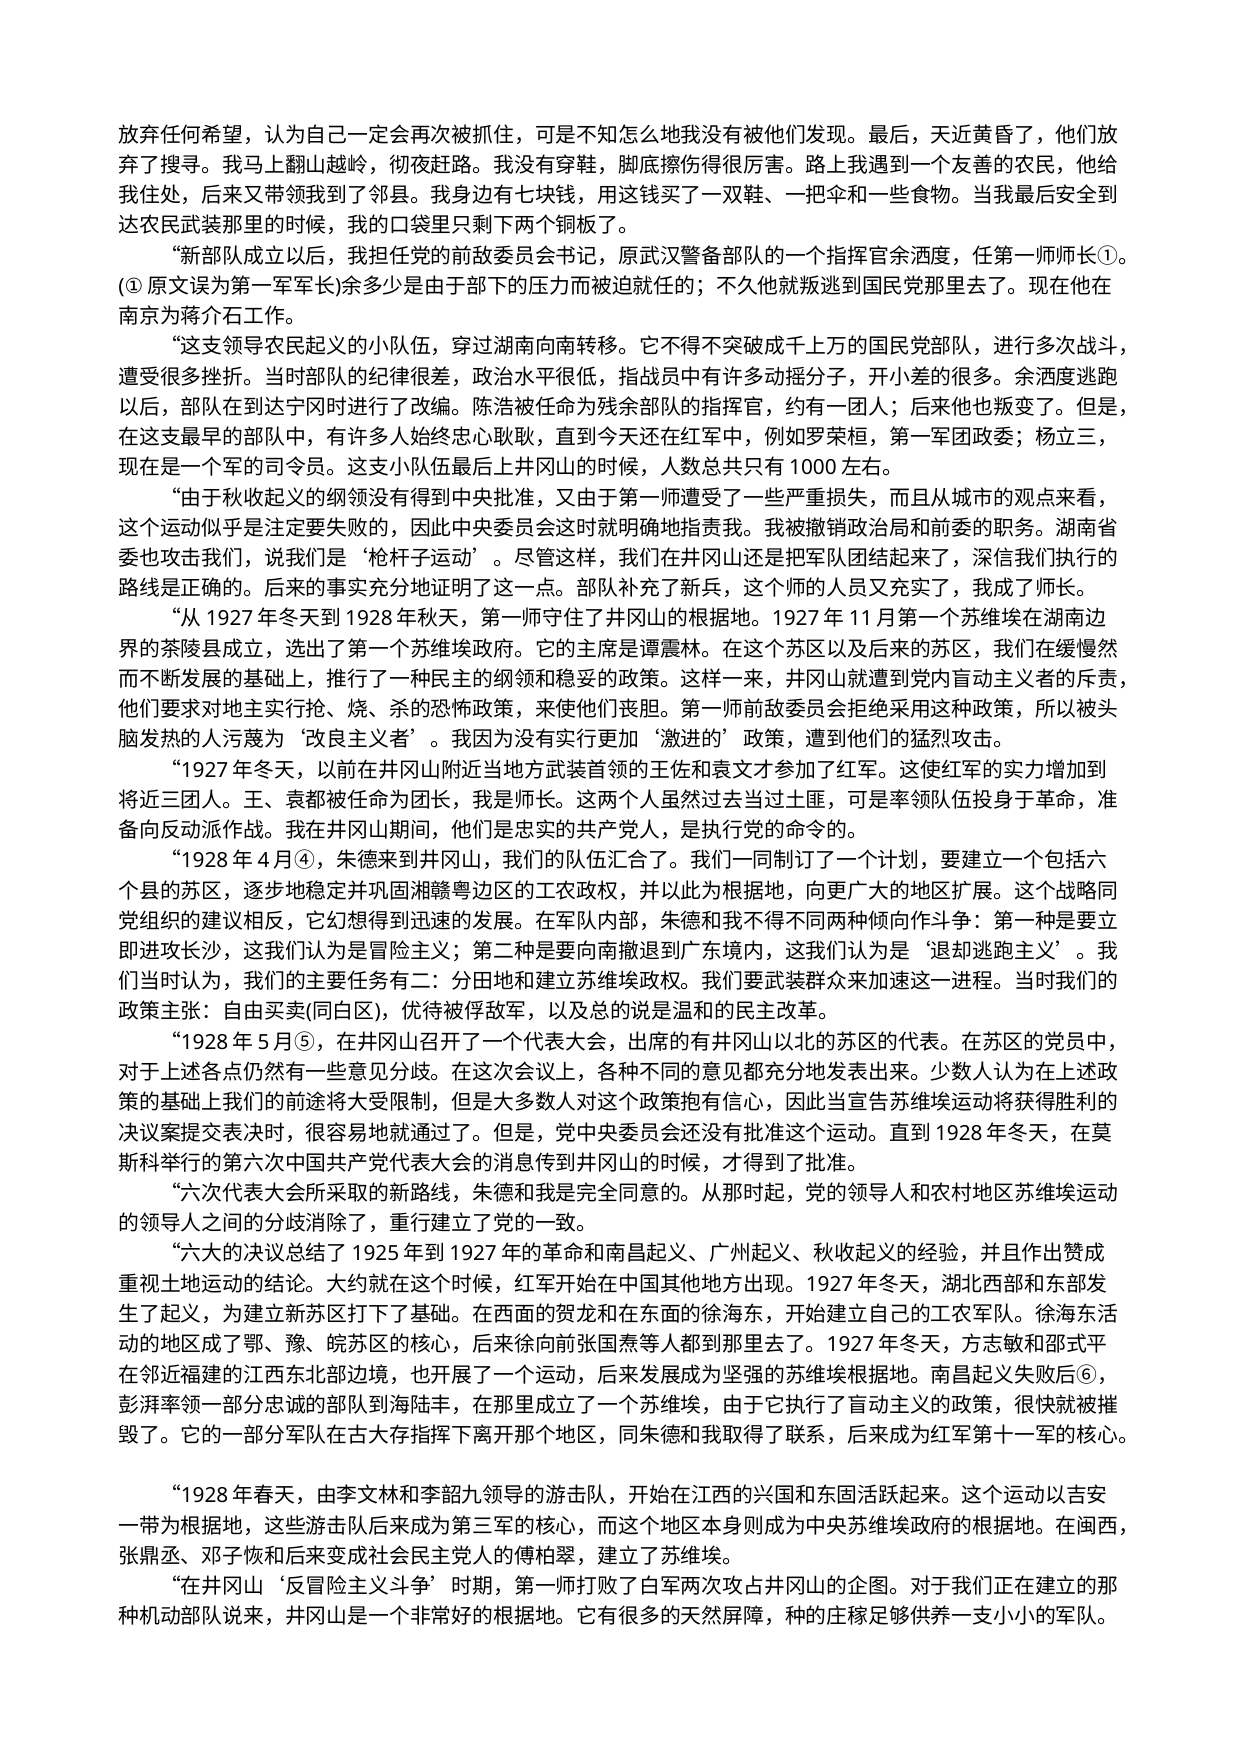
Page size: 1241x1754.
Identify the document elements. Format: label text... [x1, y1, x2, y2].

text “六次代表大会所采取的新路线，朱德和我是完全同意的。从那时起，党的领导人和农村地区苏维埃运动的领导人之间的分歧消除了，重行建立了党的一致。 [118, 1176, 1122, 1237]
text “1928年4月④，朱德来到井冈山，我们的队伍汇合了。我们一同制订了一个计划，要建立一个包括六个县的苏区，逐步地稳定并巩固湘赣粤边区的工农政权，并以此为根据地，向更广大的地区扩展。这个战略同党组织的建议相反，它幻想得到迅速的发展。在军队内部，朱德和我不得不同两种倾向作斗争：第一种是要立即进攻长沙，这我们认为是冒险主义；第二种是要向南撤退到广东境内，这我们认为是‘退却逃跑主义’。我们当时认为，我们的主要任务有二：分田地和建立苏维埃政权。我们要武装群众来加速这一进程。当时我们的政策主张：自由买卖(同白区)，优待被俘敌军，以及总的说是温和的民主改革。 [118, 843, 1122, 1025]
text “1927年冬天，以前在井冈山附近当地方武装首领的王佐和袁文才参加了红军。这使红军的实力增加到将近三团人。王、袁都被任命为团长，我是师长。这两个人虽然过去当过土匪，可是率领队伍投身于革命，准备向反动派作战。我在井冈山期间，他们是忠实的共产党人，是执行党的命令的。 [118, 753, 1122, 843]
text 放弃任何希望，认为自己一定会再次被抓住，可是不知怎么地我没有被他们发现。最后，天近黄昏了，他们放弃了搜寻。我马上翻山越岭，彻夜赶路。我没有穿鞋，脚底擦伤得很厉害。路上我遇到一个友善的农民，他给我住处，后来又带领我到了邻县。我身边有七块钱，用这钱买了一双鞋、一把伞和一些食物。当我最后安全到达农民武装那里的时候，我的口袋里只剩下两个铜板了。 [118, 118, 1122, 239]
text “六大的决议总结了1925年到1927年的革命和南昌起义、广州起义、秋收起义的经验，并且作出赞成重视土地运动的结论。大约就在这个时候，红军开始在中国其他地方出现。1927年冬天，湖北西部和东部发生了起义，为建立新苏区打下了基础。在西面的贺龙和在东面的徐海东，开始建立自己的工农军队。徐海东活动的地区成了鄂、豫、皖苏区的核心，后来徐向前张国焘等人都到那里去了。1927年冬天，方志敏和邵式平在邻近福建的江西东北部边境，也开展了一个运动，后来发展成为坚强的苏维埃根据地。南昌起义失败后⑥，彭湃率领一部分忠诚的部队到海陆丰，在那里成立了一个苏维埃，由于它执行了盲动主义的政策，很快就被摧毁了。它的一部分军队在古大存指挥下离开那个地区，同朱德和我取得了联系，后来成为红军第十一军的核心。 [118, 1237, 1122, 1479]
text “由于秋收起义的纲领没有得到中央批准，又由于第一师遭受了一些严重损失，而且从城市的观点来看，这个运动似乎是注定要失败的，因此中央委员会这时就明确地指责我。我被撤销政治局和前委的职务。湖南省委也攻击我们，说我们是‘枪杆子运动’。尽管这样，我们在井冈山还是把军队团结起来了，深信我们执行的路线是正确的。后来的事实充分地证明了这一点。部队补充了新兵，这个师的人员又充实了，我成了师长。 [118, 481, 1122, 602]
text “从1927年冬天到1928年秋天，第一师守住了井冈山的根据地。1927年11月第一个苏维埃在湖南边界的茶陵县成立，选出了第一个苏维埃政府。它的主席是谭震林。在这个苏区以及后来的苏区，我们在缓慢然而不断发展的基础上，推行了一种民主的纲领和稳妥的政策。这样一来，井冈山就遭到党内盲动主义者的斥责，他们要求对地主实行抢、烧、杀的恐怖政策，来使他们丧胆。第一师前敌委员会拒绝采用这种政策，所以被头脑发热的人污蔑为‘改良主义者’。我因为没有实行更加‘激进的’政策，遭到他们的猛烈攻击。 [118, 602, 1122, 753]
text “1928年春天，由李文林和李韶九领导的游击队，开始在江西的兴国和东固活跃起来。这个运动以吉安一带为根据地，这些游击队后来成为第三军的核心，而这个地区本身则成为中央苏维埃政府的根据地。在闽西，张鼎丞、邓子恢和后来变成社会民主党人的傅柏翠，建立了苏维埃。 [118, 1479, 1122, 1569]
text “在井冈山‘反冒险主义斗争’时期，第一师打败了白军两次攻占井冈山的企图。对于我们正在建立的那种机动部队说来，井冈山是一个非常好的根据地。它有很多的天然屏障，种的庄稼足够供养一支小小的军队。 [118, 1569, 1122, 1630]
text “新部队成立以后，我担任党的前敌委员会书记，原武汉警备部队的一个指挥官余洒度，任第一师师长①。(①原文误为第一军军长)余多少是由于部下的压力而被迫就任的；不久他就叛逃到国民党那里去了。现在他在南京为蒋介石工作。 [118, 239, 1122, 330]
text “这支领导农民起义的小队伍，穿过湖南向南转移。它不得不突破成千上万的国民党部队，进行多次战斗，遭受很多挫折。当时部队的纪律很差，政治水平很低，指战员中有许多动摇分子，开小差的很多。余洒度逃跑以后，部队在到达宁冈时进行了改编。陈浩被任命为残余部队的指挥官，约有一团人；后来他也叛变了。但是，在这支最早的部队中，有许多人始终忠心耿耿，直到今天还在红军中，例如罗荣桓，第一军团政委；杨立三，现在是一个军的司令员。这支小队伍最后上井冈山的时候，人数总共只有1000左右。 [118, 330, 1122, 481]
text “1928年5月⑤，在井冈山召开了一个代表大会，出席的有井冈山以北的苏区的代表。在苏区的党员中，对于上述各点仍然有一些意见分歧。在这次会议上，各种不同的意见都充分地发表出来。少数人认为在上述政策的基础上我们的前途将大受限制，但是大多数人对这个政策抱有信心，因此当宣告苏维埃运动将获得胜利的决议案提交表决时，很容易地就通过了。但是，党中央委员会还没有批准这个运动。直到1928年冬天，在莫斯科举行的第六次中国共产党代表大会的消息传到井冈山的时候，才得到了批准。 [118, 1025, 1122, 1176]
